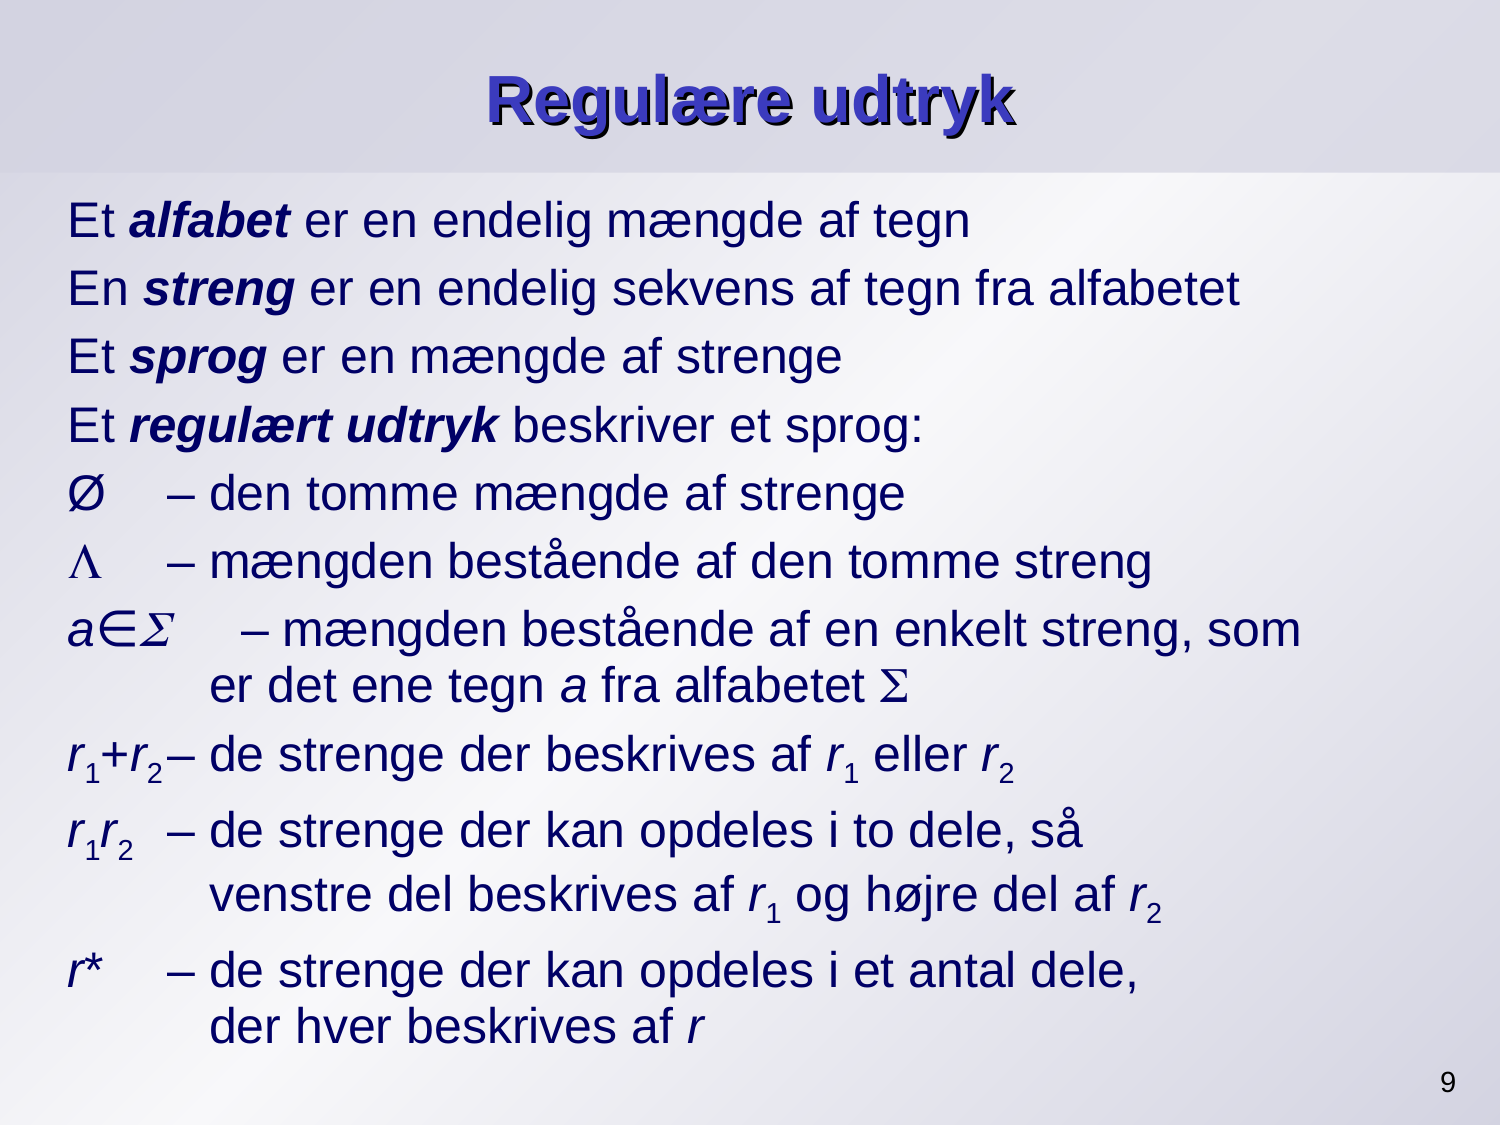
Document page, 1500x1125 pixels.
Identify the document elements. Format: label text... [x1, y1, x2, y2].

title Regulære udtryk [75, 24, 1426, 174]
list Et alfabet er en endelig mængde af tegn En streng er en endelig sekvens af tegn fra alfabetet Et sprog er en mængde af strenge Et regulært udtryk beskriver et sprog: Ø – den tomme mængde af strenge Λ – mængden bestående af den tomme streng a∈Σ – mængden bestående af en enkelt streng, som er det ene tegn a fra alfabetet Σ r1+r2 – de strenge der beskrives af r1 eller r2 r1r2 – de strenge der kan opdeles i to dele, så venstre del beskrives af r1 og højre del af r2 r* – de strenge der kan opdeles i et antal dele, der hver beskrives af r [53, 184, 1479, 1117]
